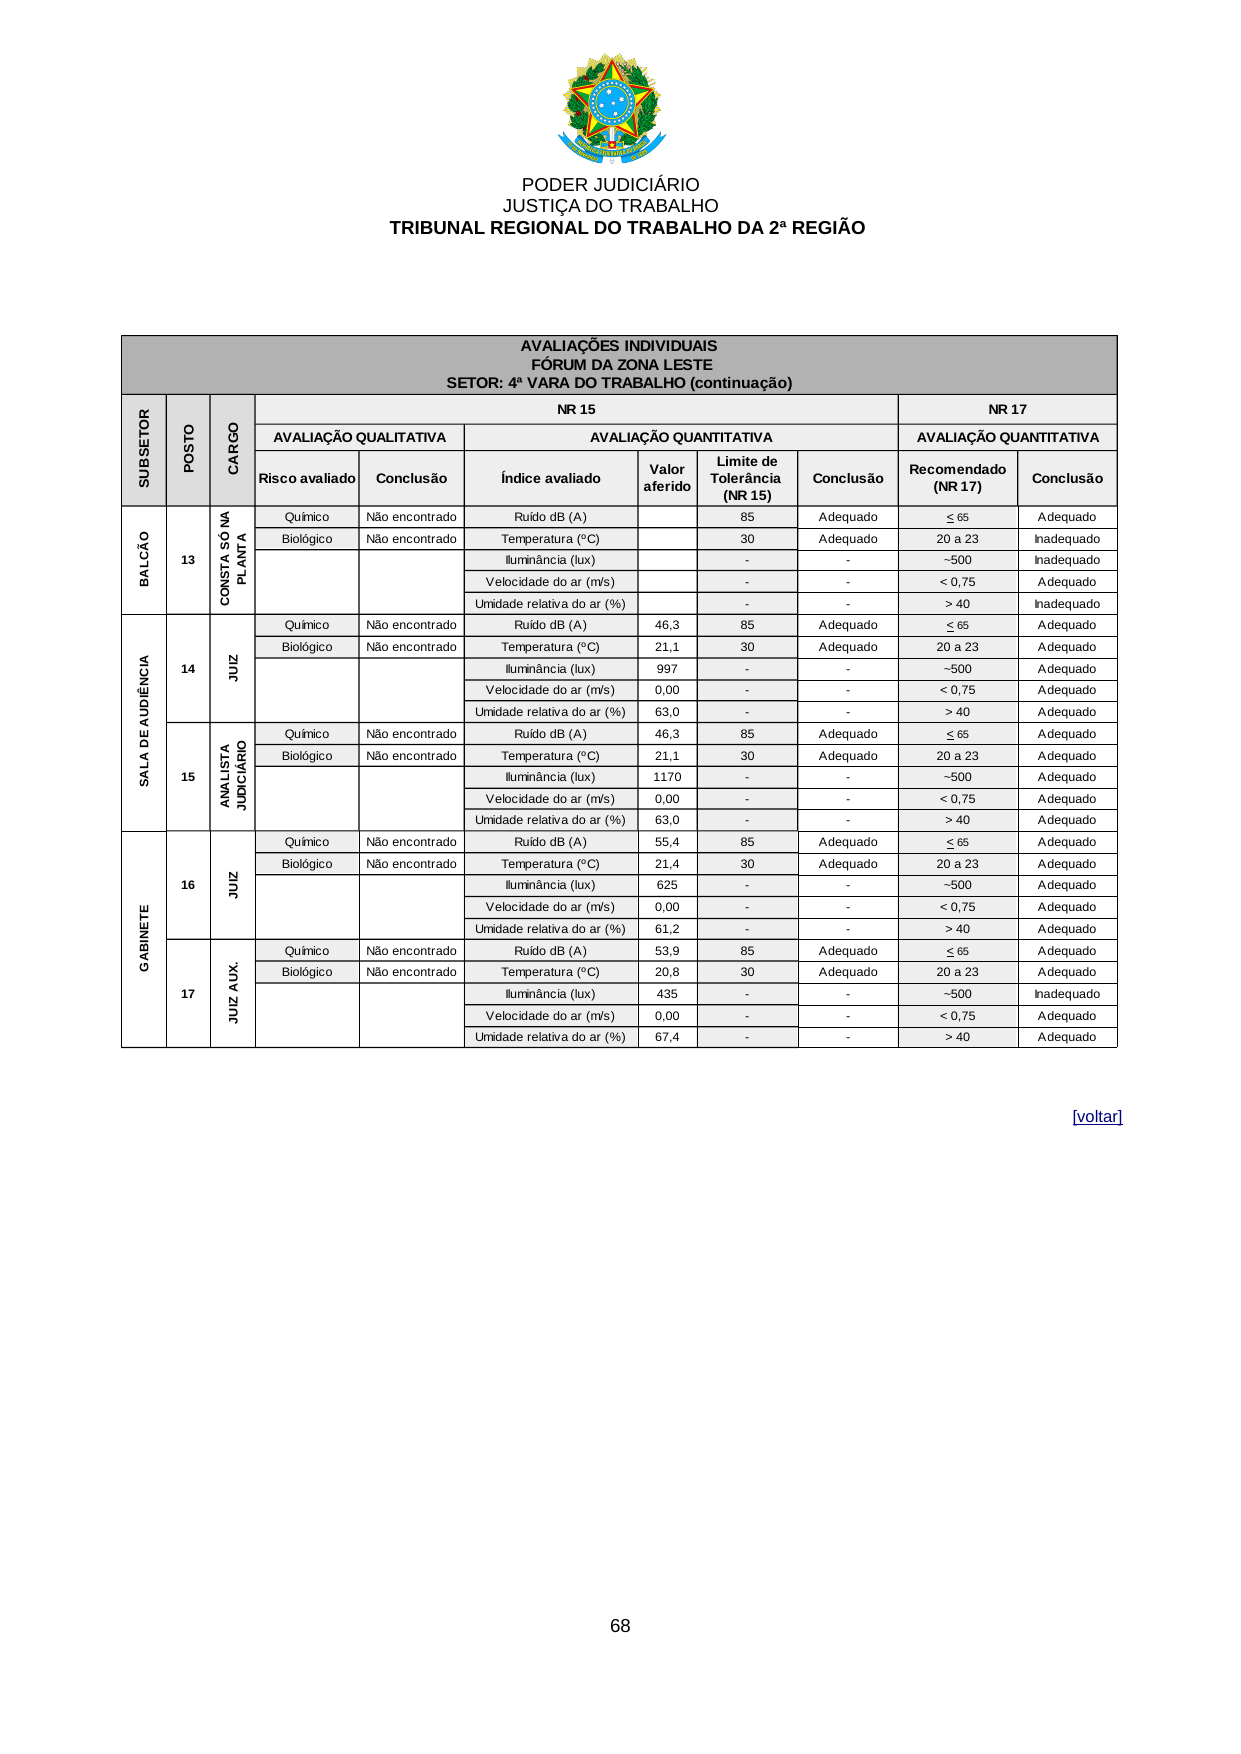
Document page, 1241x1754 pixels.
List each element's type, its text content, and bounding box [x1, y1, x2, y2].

text [voltar] [118, 1107, 1122, 1126]
